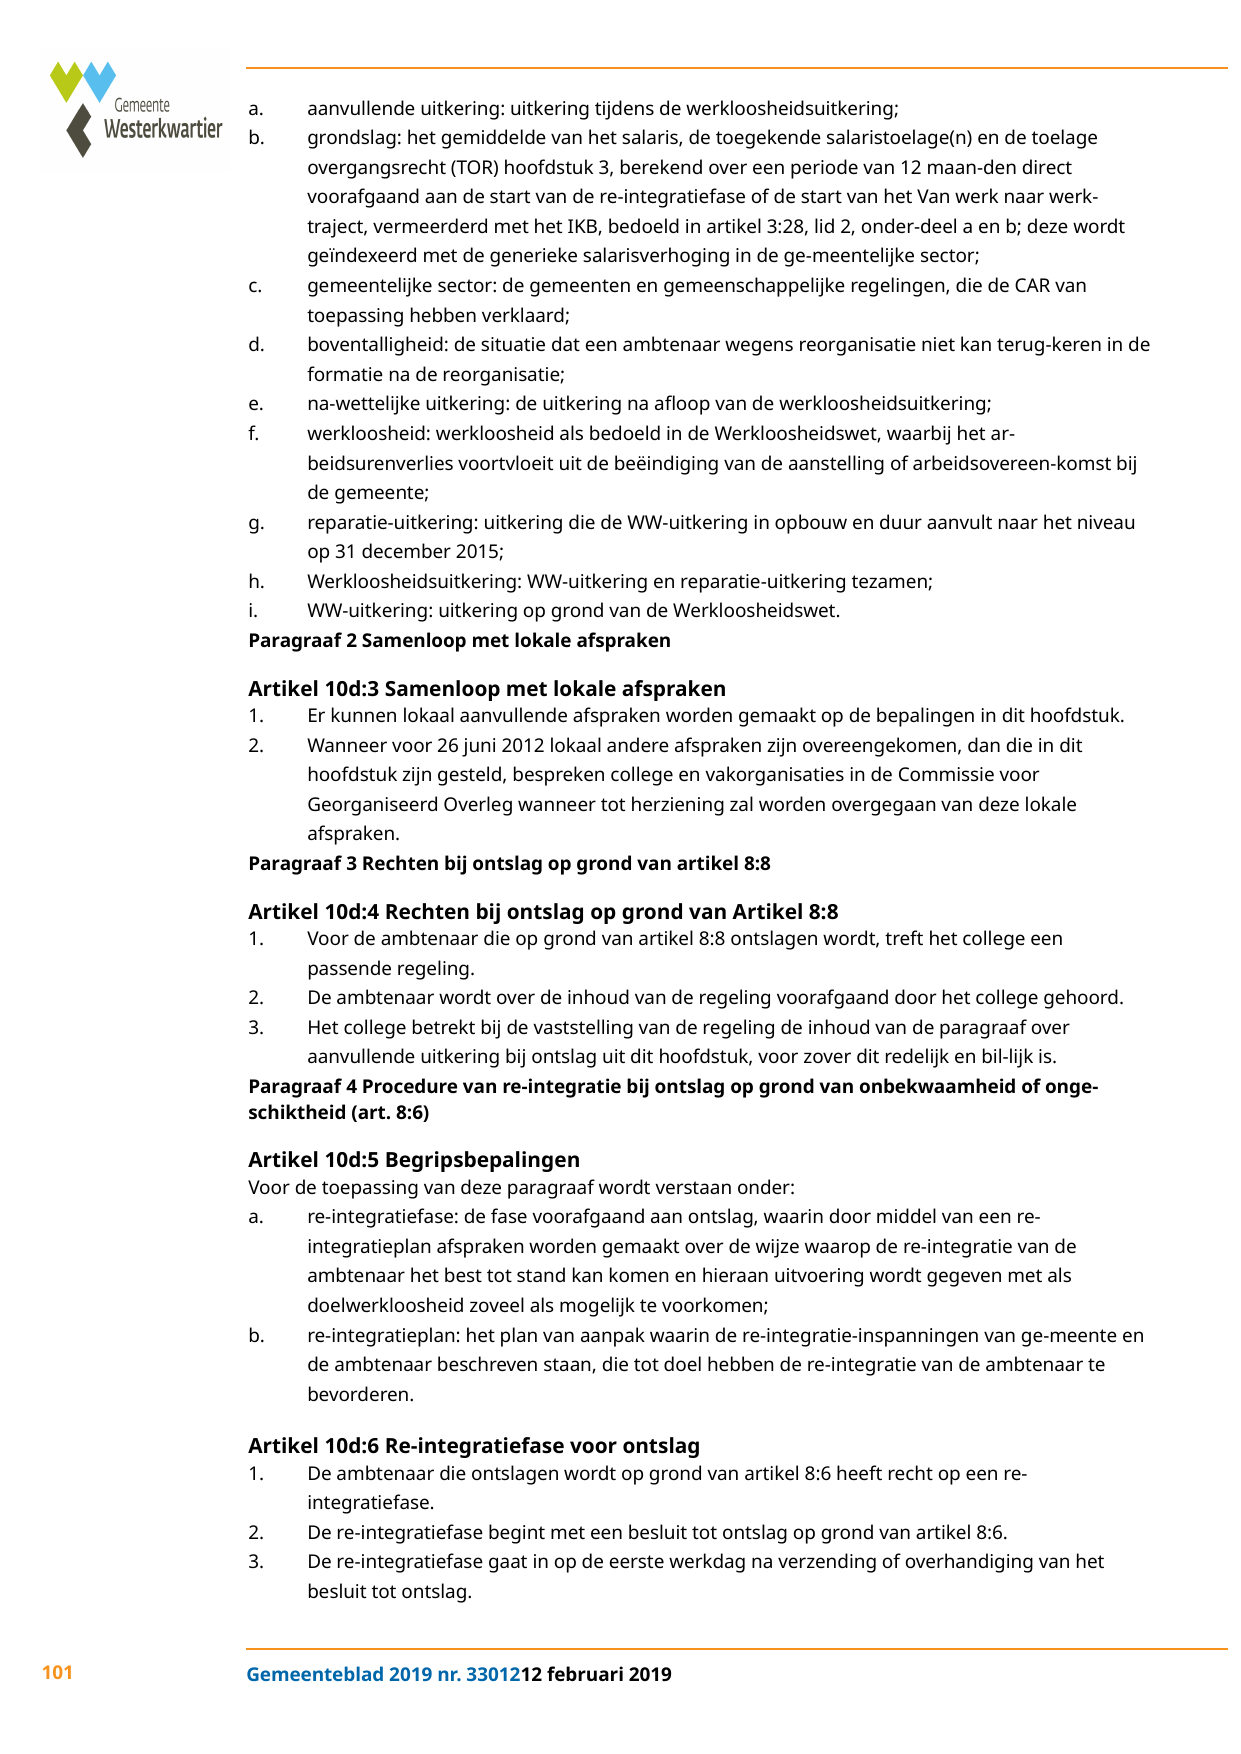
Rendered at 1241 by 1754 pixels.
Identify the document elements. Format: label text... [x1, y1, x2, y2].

list De ambtenaar wordt over de inhoud van de regeling voorafgaand door het college gehoord. [248, 984, 1152, 1010]
list re-integratieplan: het plan van aanpak waarin de re-integratie-inspanningen van ge-meente en de ambtenaar beschreven staan, die tot doel hebben de re-integratie van de ambtenaar te bevorderen. [248, 1322, 1152, 1407]
list Wanneer voor 26 juni 2012 lokaal andere afspraken zijn overeengekomen, dan die in dit hoofdstuk zijn gesteld, bespreken college en vakorganisaties in de Commissie voor Georganiseerd Overleg wanneer tot herziening zal worden overgegaan van deze lokale afspraken. [248, 732, 1152, 846]
list Het college betrekt bij de vaststelling van de regeling de inhoud van de paragraaf over aanvullende uitkering bij ontslag uit dit hoofdstuk, voor zover dit redelijk en bil-lijk is. [248, 1014, 1152, 1069]
list na-wettelijke uitkering: de uitkering na afloop van de werkloosheidsuitkering; [248, 391, 1152, 416]
list boventalligheid: de situatie dat een ambtenaar wegens reorganisatie niet kan terug-keren in de formatie na de reorganisatie; [248, 331, 1152, 387]
list re-integratiefase: de fase voorafgaand aan ontslag, waarin door middel van een re-integratieplan afspraken worden gemaakt over de wijze waarop de re-integratie van de ambtenaar het best tot stand kan komen en hieraan uitvoering wordt gegeven met als doelwerkloosheid zoveel als mogelijk te voorkomen; [248, 1203, 1152, 1318]
list reparatie-uitkering: uitkering die de WW-uitkering in opbouw en duur aanvult naar het niveau op 31 december 2015; [248, 509, 1152, 564]
text Artikel 10d:6 Re-integratiefase voor ontslag [248, 1431, 1152, 1460]
text Paragraaf 2 Samenloop met lokale afspraken [248, 627, 1152, 653]
list WW-uitkering: uitkering op grond van de Werkloosheidswet. [248, 598, 1152, 623]
list Voor de ambtenaar die op grond van artikel 8:8 ontslagen wordt, treft het college een passende regeling. [248, 925, 1152, 981]
list De re-integratiefase begint met een besluit tot ontslag op grond van artikel 8:6. [248, 1519, 1152, 1545]
list werkloosheid: werkloosheid als bedoeld in de Werkloosheidswet, waarbij het ar-beidsurenverlies voortvloeit uit de beëindiging van de aanstelling of arbeidsovereen-komst bij de gemeente; [248, 420, 1152, 505]
list De ambtenaar die ontslagen wordt op grond van artikel 8:6 heeft recht op een re-integratiefase. [248, 1460, 1152, 1515]
picture [41, 47, 231, 172]
list Er kunnen lokaal aanvullende afspraken worden gemaakt op de bepalingen in dit hoofdstuk. [248, 702, 1152, 728]
list De re-integratiefase gaat in op de eerste werkdag na verzending of overhandiging van het besluit tot ontslag. [248, 1548, 1152, 1604]
text Paragraaf 4 Procedure van re-integratie bij ontslag op grond van onbekwaamheid of onge-schiktheid (art. 8:6) [248, 1073, 1152, 1124]
list Werkloosheidsuitkering: WW-uitkering en reparatie-uitkering tezamen; [248, 568, 1152, 594]
text Artikel 10d:3 Samenloop met lokale afspraken [248, 674, 1152, 702]
list grondslag: het gemiddelde van het salaris, de toegekende salaristoelage(n) en de toelage overgangsrecht (TOR) hoofdstuk 3, berekend over een periode van 12 maan-den direct voorafgaand aan de start van de re-integratiefase of de start van het Van werk naar werk-traject, vermeerderd met het IKB, bedoeld in artikel 3:28, lid 2, onder-deel a en b; deze wordt geïndexeerd met de generieke salarisverhoging in de ge-meentelijke sector; [248, 124, 1152, 268]
list gemeentelijke sector: de gemeenten en gemeenschappelijke regelingen, die de CAR van toepassing hebben verklaard; [248, 272, 1152, 328]
list aanvullende uitkering: uitkering tijdens de werkloosheidsuitkering; [248, 95, 1152, 121]
text Paragraaf 3 Rechten bij ontslag op grond van artikel 8:8 [248, 850, 1152, 876]
text Voor de toepassing van deze paragraaf wordt verstaan onder: [248, 1174, 1152, 1199]
text Artikel 10d:4 Rechten bij ontslag op grond van Artikel 8:8 [248, 897, 1152, 925]
text Artikel 10d:5 Begripsbepalingen [248, 1145, 1152, 1174]
